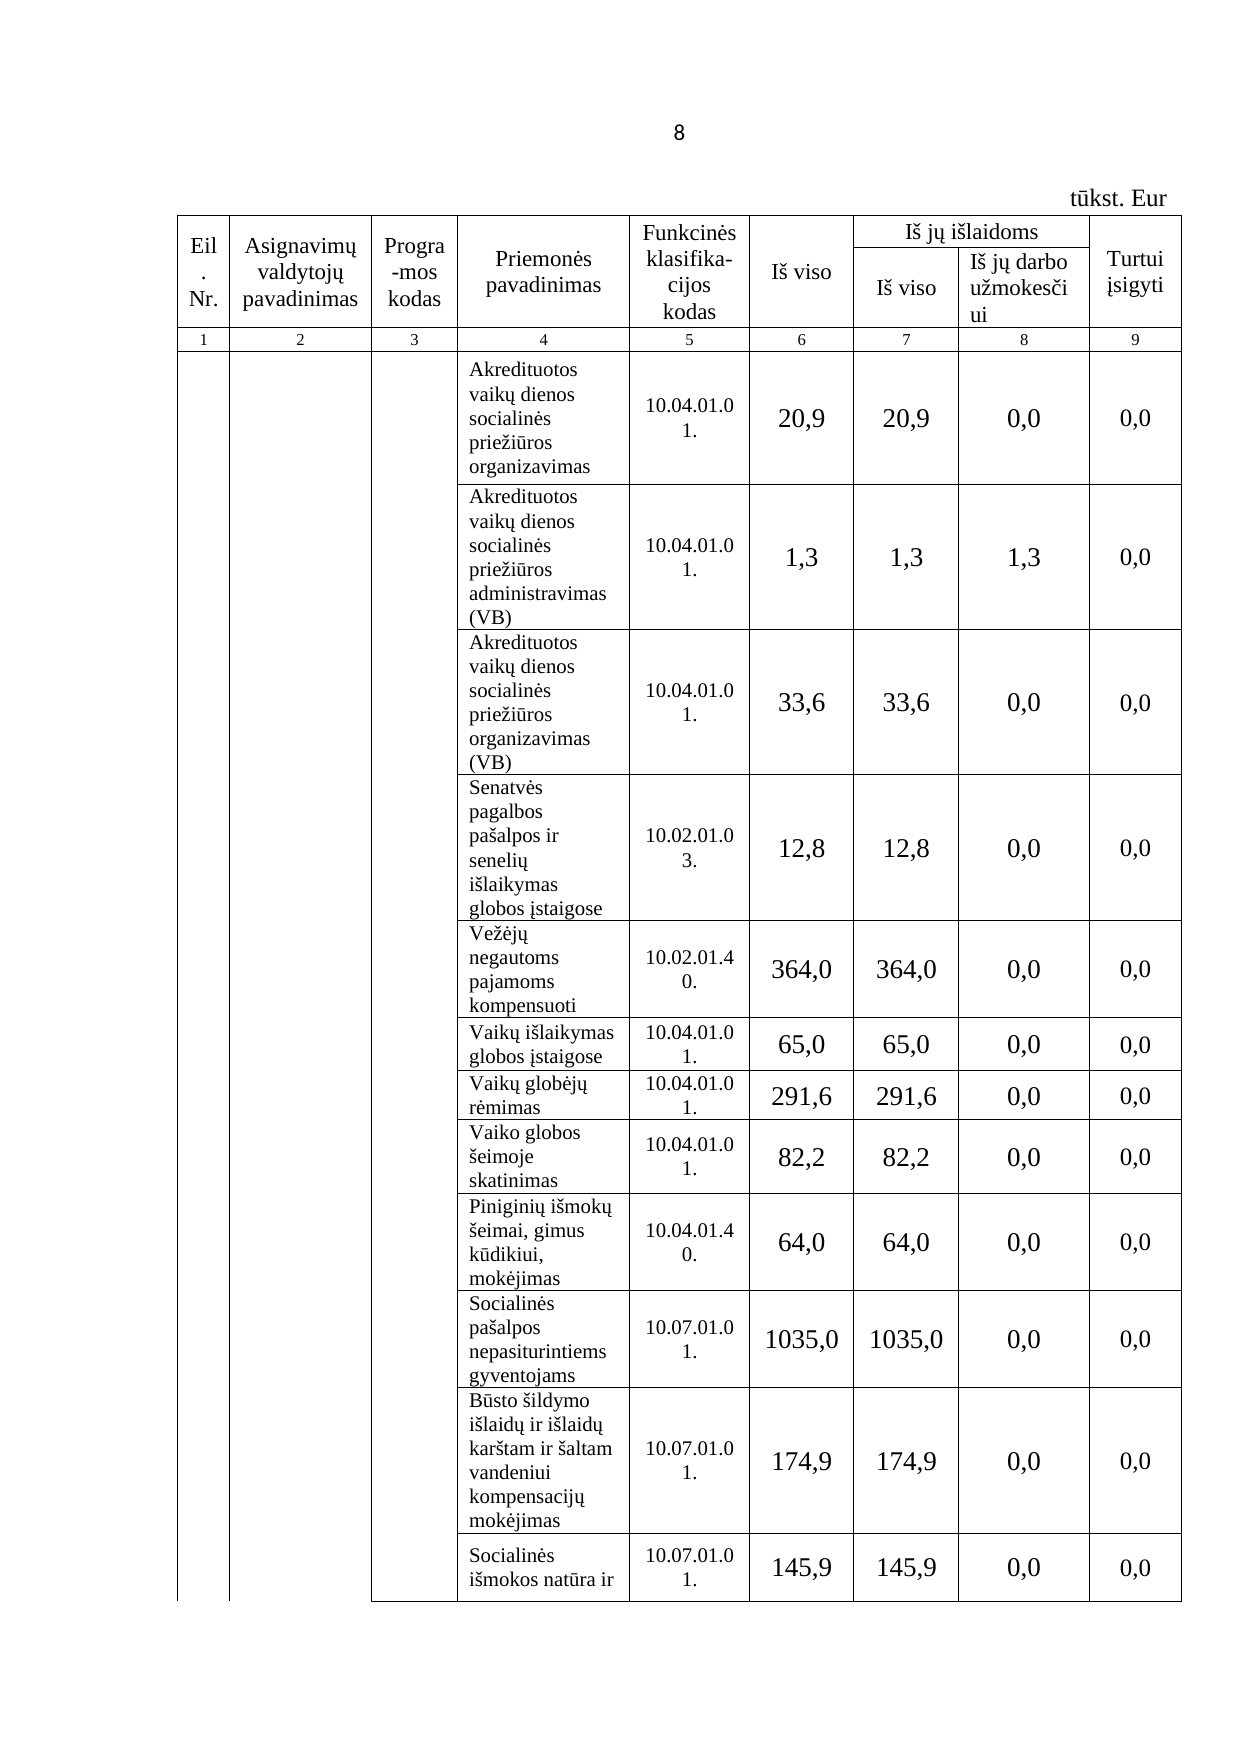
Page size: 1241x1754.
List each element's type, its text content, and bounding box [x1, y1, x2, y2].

table_cell 2 [230, 328, 371, 351]
table_cell 10.02.01.03. [630, 775, 749, 920]
table_header [630, 180, 749, 214]
table_cell 0,0 [1090, 1291, 1181, 1387]
table_cell 12,8 [854, 775, 958, 920]
table_cell 0,0 [959, 1388, 1089, 1532]
table_cell 10.04.01.01. [630, 1071, 749, 1119]
table_cell 10.04.01.01. [630, 485, 749, 629]
table_cell 0,0 [1090, 1534, 1181, 1601]
table_cell Eil. Nr. [178, 216, 229, 327]
table_cell Būsto šildymo išlaidų ir išlaidų karštam ir šaltam vandeniui kompensacijų mokėjimas [458, 1388, 629, 1532]
table_header [458, 180, 629, 214]
table_cell Progra-mos kodas [372, 216, 457, 327]
table_cell 10.04.01.01. [630, 630, 749, 774]
table_cell 0,0 [1090, 1120, 1181, 1192]
table_cell 0,0 [1090, 1071, 1181, 1119]
table_cell 10.07.01.01. [630, 1534, 749, 1601]
table_cell 0,0 [959, 921, 1089, 1017]
table_cell 174,9 [854, 1388, 958, 1532]
table_cell 0,0 [1090, 630, 1181, 774]
table_cell 0,0 [959, 1194, 1089, 1290]
table_cell Vežėjų negautoms pajamoms kompensuoti [458, 921, 629, 1017]
table_cell 1,3 [854, 485, 958, 629]
table_cell 33,6 [750, 630, 853, 774]
table_cell Piniginių išmokų šeimai, gimus kūdikiui, mokėjimas [458, 1194, 629, 1290]
table_cell 33,6 [854, 630, 958, 774]
table_cell Iš jų darbo užmokesčiui [959, 248, 1089, 327]
table_header [371, 180, 458, 214]
table_cell [178, 352, 229, 1601]
table_cell [230, 352, 371, 1601]
table_cell 0,0 [959, 1018, 1089, 1070]
table_cell 0,0 [959, 775, 1089, 920]
table_cell 1 [178, 328, 229, 351]
table_cell 1,3 [750, 485, 853, 629]
table_cell 10.04.01.01. [630, 1120, 749, 1192]
table_cell 0,0 [1090, 1388, 1181, 1532]
table_cell 10.07.01.01. [630, 1291, 749, 1387]
table_cell 291,6 [750, 1071, 853, 1119]
table_cell 5 [630, 328, 749, 351]
table_cell 64,0 [854, 1194, 958, 1290]
table_cell Senatvės pagalbos pašalpos ir senelių išlaikymas globos įstaigose [458, 775, 629, 920]
table_cell 20,9 [750, 352, 853, 483]
table_cell 7 [854, 328, 958, 351]
table_cell 0,0 [959, 1120, 1089, 1192]
table_cell 10.07.01.01. [630, 1388, 749, 1532]
table_cell 364,0 [750, 921, 853, 1017]
table_cell Socialinės pašalpos nepasiturintiems gyventojams [458, 1291, 629, 1387]
table_cell Akredituotos vaikų dienos socialinės priežiūros administravimas (VB) [458, 485, 629, 629]
table_cell 0,0 [1090, 485, 1181, 629]
table_cell Socialinės išmokos natūra ir [458, 1534, 629, 1601]
table_header [854, 180, 958, 214]
table_cell 145,9 [750, 1534, 853, 1601]
table_cell 364,0 [854, 921, 958, 1017]
table_cell 0,0 [1090, 775, 1181, 920]
table_cell 0,0 [1090, 921, 1181, 1017]
table_cell 12,8 [750, 775, 853, 920]
table_cell Vaikų išlaikymas globos įstaigose [458, 1018, 629, 1070]
table_cell 9 [1090, 328, 1181, 351]
table_cell 0,0 [1090, 1194, 1181, 1290]
table_header [177, 180, 230, 214]
table_cell 10.02.01.40. [630, 921, 749, 1017]
table_cell Iš viso [750, 216, 853, 327]
table_cell 8 [959, 328, 1089, 351]
table_cell 0,0 [959, 1534, 1089, 1601]
table_cell 0,0 [1090, 1018, 1181, 1070]
table_cell 65,0 [854, 1018, 958, 1070]
table_cell 64,0 [750, 1194, 853, 1290]
table_cell 0,0 [959, 630, 1089, 774]
table_cell 1,3 [959, 485, 1089, 629]
table_cell 0,0 [959, 1291, 1089, 1387]
table_cell Iš viso [854, 248, 958, 327]
table_cell Priemonės pavadinimas [458, 216, 629, 327]
table_cell Akredituotos vaikų dienos socialinės priežiūros organizavimas [458, 352, 629, 483]
table_cell 6 [750, 328, 853, 351]
table_cell 82,2 [854, 1120, 958, 1192]
table_cell [372, 352, 457, 1601]
table_cell 174,9 [750, 1388, 853, 1532]
table_cell 65,0 [750, 1018, 853, 1070]
table_cell 0,0 [1090, 352, 1181, 483]
table_cell 10.04.01.40. [630, 1194, 749, 1290]
table_cell Vaiko globos šeimoje skatinimas [458, 1120, 629, 1192]
table_header [749, 180, 854, 214]
table_cell 3 [372, 328, 457, 351]
table_cell 82,2 [750, 1120, 853, 1192]
table_cell Asignavimų valdytojų pavadinimas [230, 216, 371, 327]
table_cell 10.04.01.01. [630, 1018, 749, 1070]
table_cell 4 [458, 328, 629, 351]
table_cell Turtui įsigyti [1090, 216, 1181, 327]
table_cell 10.04.01.01. [630, 352, 749, 483]
table_cell 20,9 [854, 352, 958, 483]
table_header [230, 180, 371, 214]
table_cell Akredituotos vaikų dienos socialinės priežiūros organizavimas (VB) [458, 630, 629, 774]
table_cell Funkcinės klasifika-cijos kodas [630, 216, 749, 327]
table_cell Vaikų globėjų rėmimas [458, 1071, 629, 1119]
table_cell 1035,0 [854, 1291, 958, 1387]
table_cell 1035,0 [750, 1291, 853, 1387]
table_cell 145,9 [854, 1534, 958, 1601]
table_header tūkst. Eur [959, 180, 1181, 214]
table_cell 0,0 [959, 1071, 1089, 1119]
table_cell Iš jų išlaidoms [854, 216, 1089, 247]
table_cell 291,6 [854, 1071, 958, 1119]
table_cell 0,0 [959, 352, 1089, 483]
